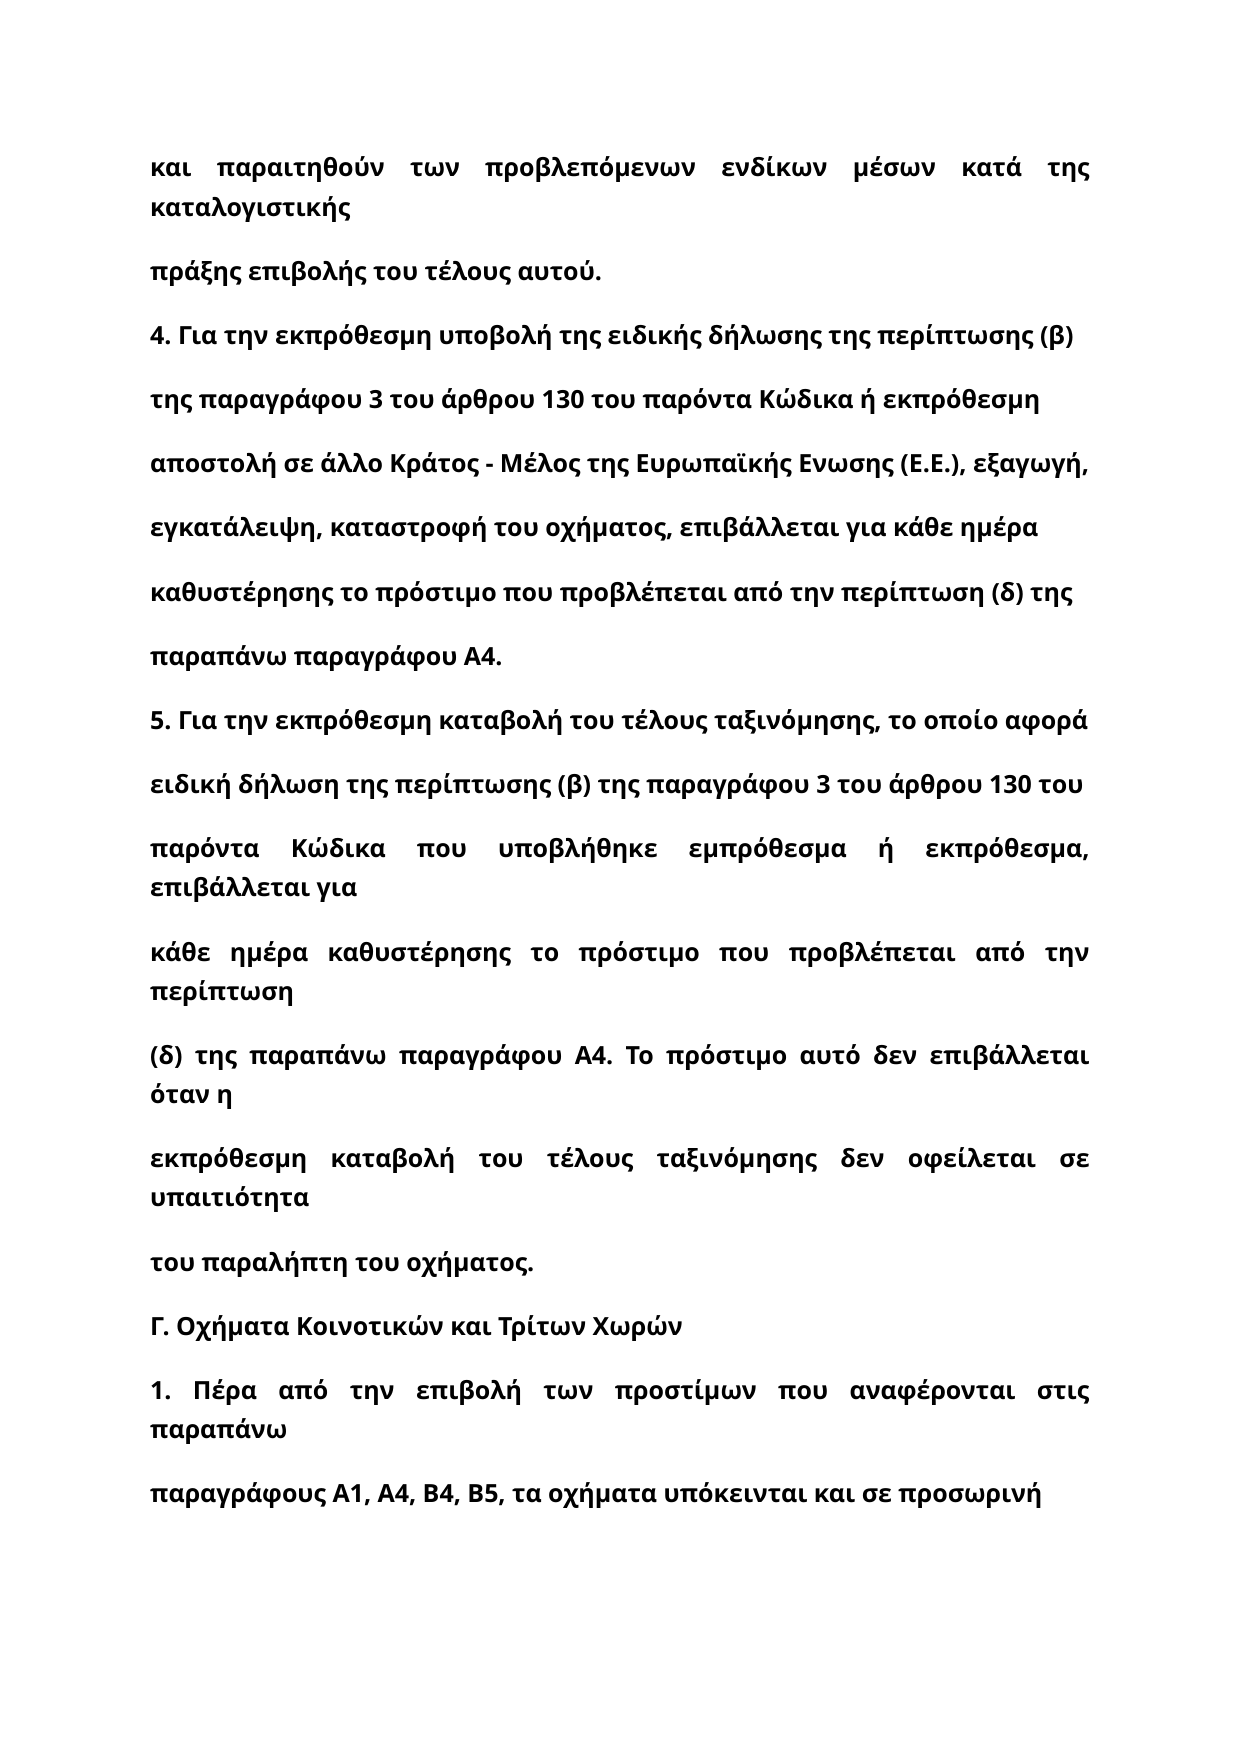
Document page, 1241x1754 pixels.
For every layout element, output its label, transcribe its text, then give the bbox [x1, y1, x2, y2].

text κάθε ημέρα καθυστέρησης το πρόστιμο που προβλέπεται από την περίπτωση [150, 934, 1090, 1007]
text του παραλήπτη του οχήματος. [150, 1244, 1090, 1278]
text αποστολή σε άλλο Κράτος - Μέλος της Ευρωπαϊκής Ενωσης (Ε.Ε.), εξαγωγή, [150, 446, 1090, 480]
text 5. Για την εκπρόθεσμη καταβολή του τέλους ταξινόμησης, το οποίο αφορά [150, 702, 1090, 737]
text της παραγράφου 3 του άρθρου 130 του παρόντα Κώδικα ή εκπρόθεσμη [150, 382, 1090, 416]
text παρόντα Κώδικα που υποβλήθηκε εμπρόθεσμα ή εκπρόθεσμα, επιβάλλεται για [150, 831, 1090, 904]
text 1. Πέρα από την επιβολή των προστίμων που αναφέρονται στις παραπάνω [150, 1372, 1090, 1446]
text παραγράφους Α1, Α4, Β4, Β5, τα οχήματα υπόκεινται και σε προσωρινή [150, 1476, 1090, 1510]
text 4. Για την εκπρόθεσμη υποβολή της ειδικής δήλωσης της περίπτωσης (β) [150, 317, 1090, 352]
text πράξης επιβολής του τέλους αυτού. [150, 253, 1090, 287]
text και παραιτηθούν των προβλεπόμενων ενδίκων μέσων κατά της καταλογιστικής [150, 150, 1090, 223]
text παραπάνω παραγράφου Α4. [150, 638, 1090, 672]
text ειδική δήλωση της περίπτωσης (β) της παραγράφου 3 του άρθρου 130 του [150, 767, 1090, 801]
text Γ. Οχήματα Κοινοτικών και Τρίτων Χωρών [150, 1308, 1090, 1342]
text καθυστέρησης το πρόστιμο που προβλέπεται από την περίπτωση (δ) της [150, 574, 1090, 608]
text εκπρόθεσμη καταβολή του τέλους ταξινόμησης δεν οφείλεται σε υπαιτιότητα [150, 1141, 1090, 1214]
text (δ) της παραπάνω παραγράφου Α4. Το πρόστιμο αυτό δεν επιβάλλεται όταν η [150, 1037, 1090, 1111]
text εγκατάλειψη, καταστροφή του οχήματος, επιβάλλεται για κάθε ημέρα [150, 510, 1090, 544]
